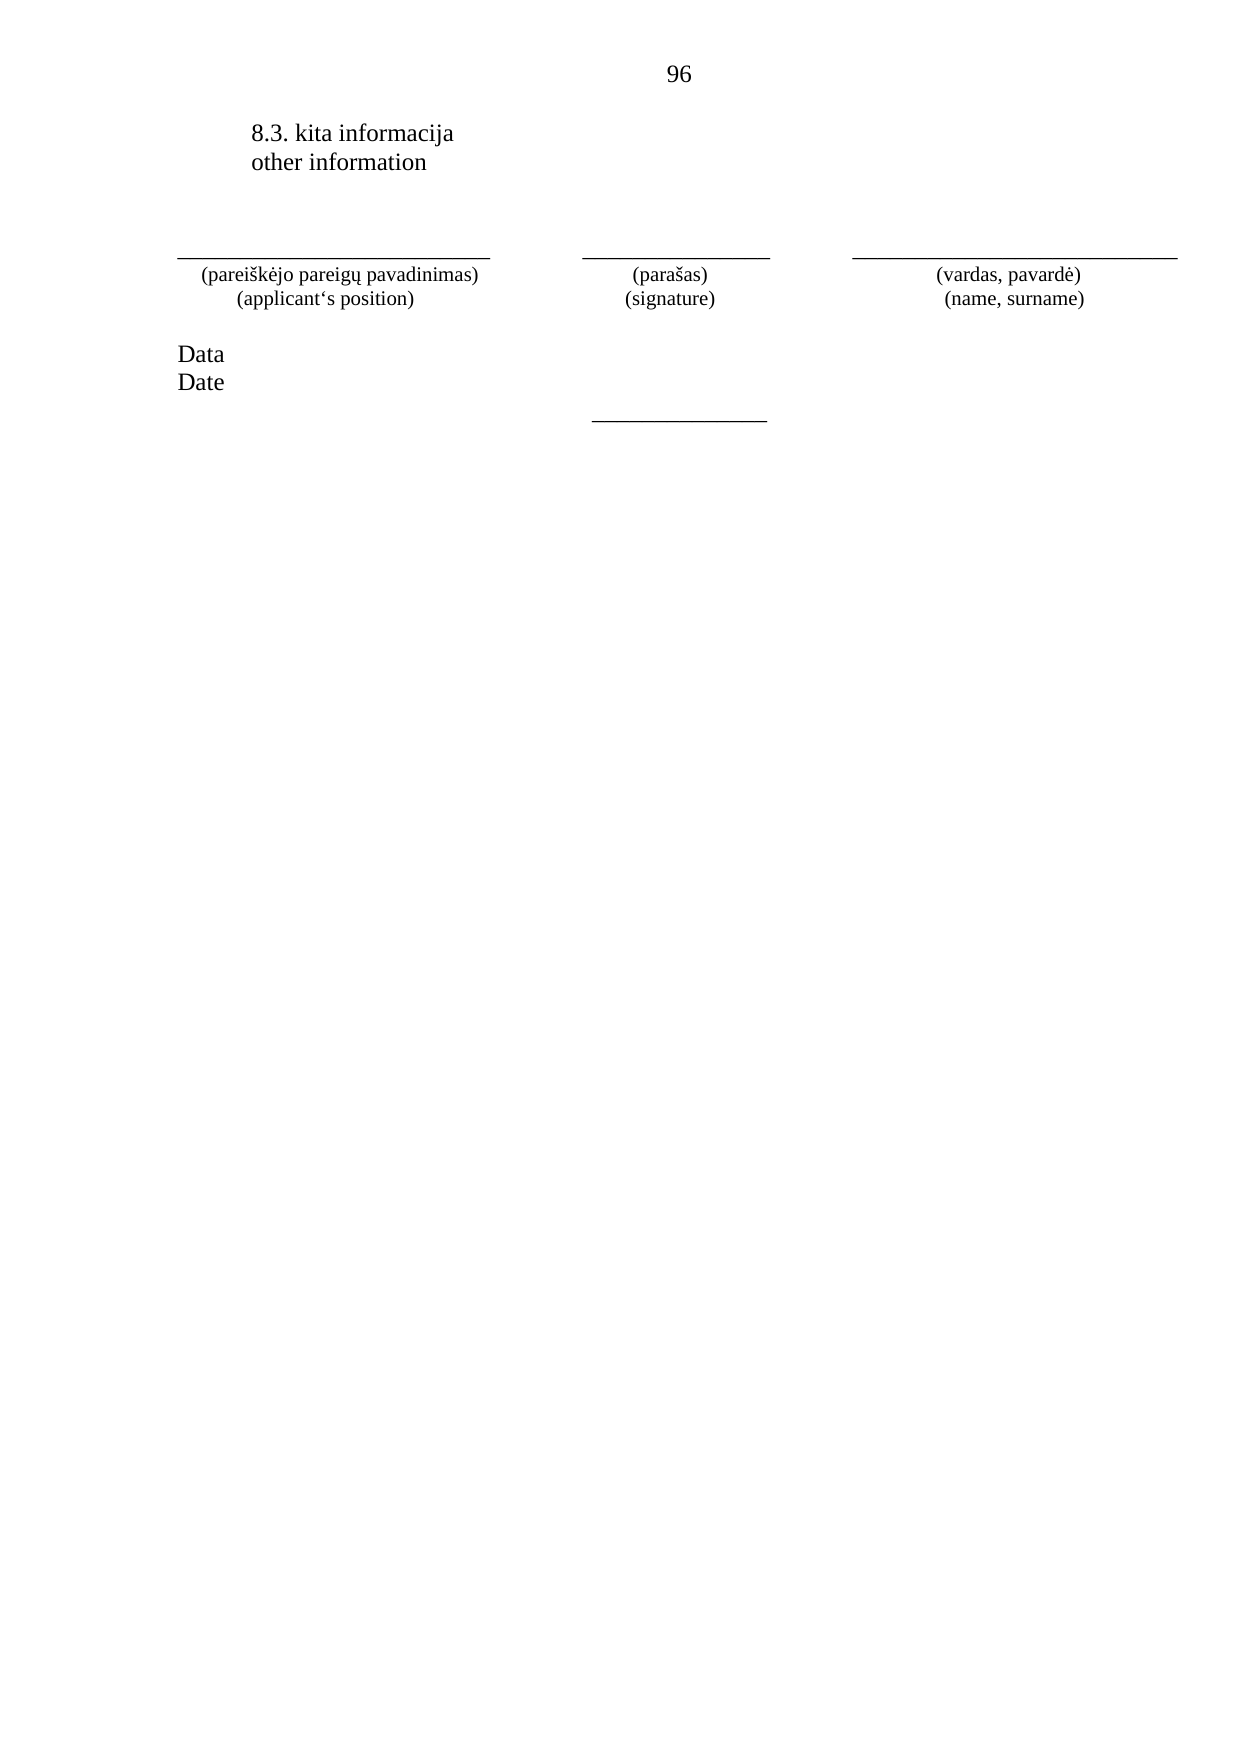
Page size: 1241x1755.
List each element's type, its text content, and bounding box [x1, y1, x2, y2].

text _________________________ _______________ __________________________ [177, 233, 1181, 262]
text other information [177, 147, 1181, 176]
text 8.3. kita informacija [177, 118, 1181, 147]
text (applicant‘s position) (signature) (name, surname) [177, 286, 1181, 310]
text Data [177, 339, 1181, 367]
text ______________ [177, 396, 1181, 425]
text Date [177, 367, 1181, 396]
text (pareiškėjo pareigų pavadinimas) (parašas) (vardas, pavardė) [177, 262, 1181, 286]
